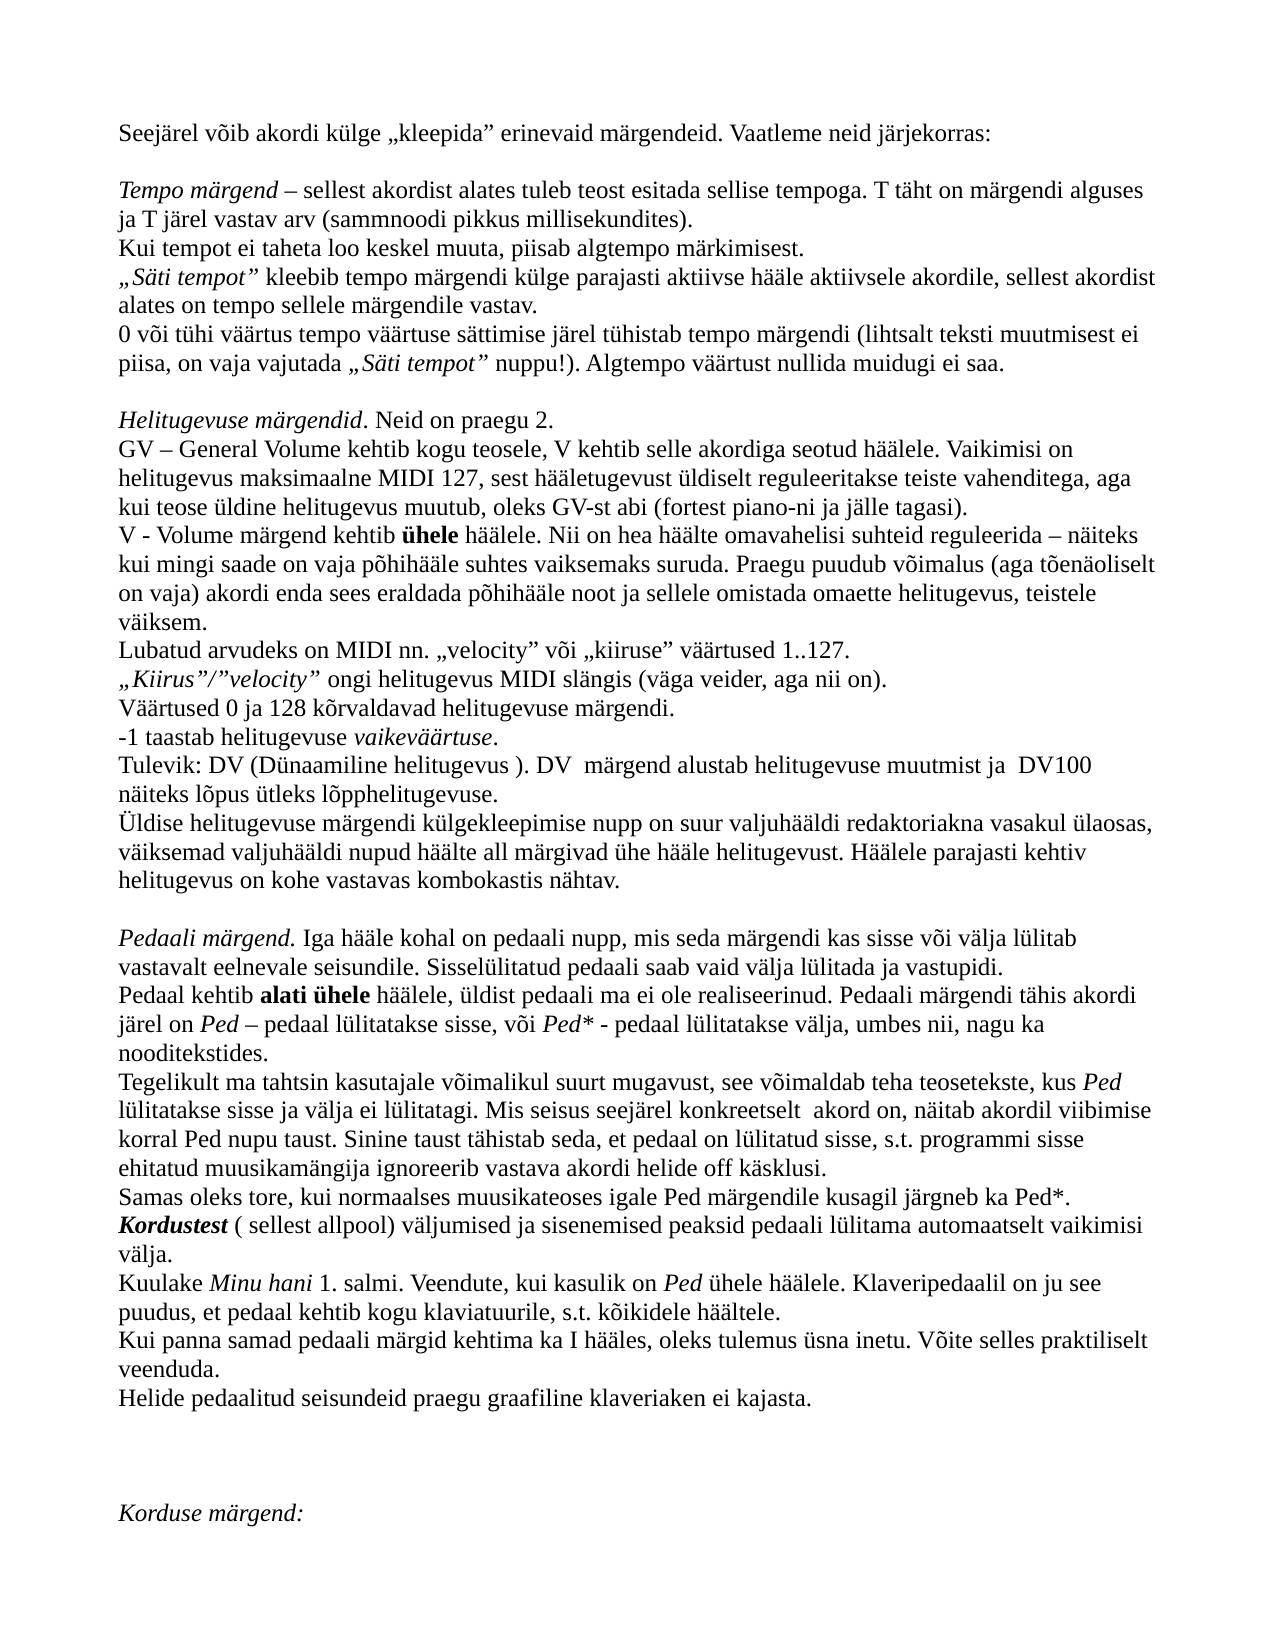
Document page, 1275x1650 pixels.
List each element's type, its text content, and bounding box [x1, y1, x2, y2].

text V - Volume märgend kehtib ühele häälele. Nii on hea häälte omavahelisi suhteid reguleerida – näiteks kui mingi saade on vaja põhihääle suhtes vaiksemaks suruda. Praegu puudub võimalus (aga tõenäoliselt on vaja) akordi enda sees eraldada põhihääle noot ja sellele omistada omaette helitugevus, teistele väiksem. Lubatud arvudeks on MIDI nn. „velocity” või „kiiruse” väärtused 1..127. [118, 521, 1157, 664]
text Kuulake Minu hani 1. salmi. Veendute, kui kasulik on Ped ühele häälele. Klaveripedaalil on ju see puudus, et pedaal kehtib kogu klaviatuurile, s.t. kõikidele häältele. [118, 1268, 1157, 1326]
text Väärtused 0 ja 128 kõrvaldavad helitugevuse märgendi. -1 taastab helitugevuse vaikeväärtuse. Tulevik: DV (Dünaamiline helitugevus ). DV märgend alustab helitugevuse muutmist ja DV100 näiteks lõpus ütleks lõpphelitugevuse. [118, 693, 1157, 808]
text Helide pedaalitud seisundeid praegu graafiline klaveriaken ei kajasta. [118, 1383, 1157, 1469]
text „Kiirus”/”velocity” ongi helitugevus MIDI slängis (väga veider, aga nii on). [118, 664, 1157, 693]
text Üldise helitugevuse märgendi külgekleepimise nupp on suur valjuhääldi redaktoriakna vasakul ülaosas, väiksemad valjuhääldi nupud häälte all märgivad ühe hääle helitugevust. Häälele parajasti kehtiv helitugevus on kohe vastavas kombokastis nähtav. [118, 808, 1157, 894]
text „Säti tempot” kleebib tempo märgendi külge parajasti aktiivse hääle aktiivsele akordile, sellest akordist alates on tempo sellele märgendile vastav. [118, 262, 1157, 319]
text Tegelikult ma tahtsin kasutajale võimalikul suurt mugavust, see võimaldab teha teosetekste, kus Ped lülitatakse sisse ja välja ei lülitatagi. Mis seisus seejärel konkreetselt akord on, näitab akordil viibimise korral Ped nupu taust. Sinine taust tähistab seda, et pedaal on lülitatud sisse, s.t. programmi sisse ehitatud muusikamängija ignoreerib vastava akordi helide off käsklusi. Samas oleks tore, kui normaalses muusikateoses igale Ped märgendile kusagil järgneb ka Ped*. [118, 1067, 1157, 1211]
text GV – General Volume kehtib kogu teosele, V kehtib selle akordiga seotud häälele. Vaikimisi on helitugevus maksimaalne MIDI 127, sest hääletugevust üldiselt reguleeritakse teiste vahenditega, aga kui teose üldine helitugevus muutub, oleks GV-st abi (fortest piano-ni ja jälle tagasi). [118, 434, 1157, 521]
text Tempo märgend – sellest akordist alates tuleb teost esitada sellise tempoga. T täht on märgendi alguses ja T järel vastav arv (sammnoodi pikkus millisekundites). Kui tempot ei taheta loo keskel muuta, piisab algtempo märkimisest. [118, 176, 1157, 262]
text Kui panna samad pedaali märgid kehtima ka I hääles, oleks tulemus üsna inetu. Võite selles praktiliselt veenduda. [118, 1326, 1157, 1383]
text Korduse märgend: [118, 1498, 1157, 1527]
text 0 või tühi väärtus tempo väärtuse sättimise järel tühistab tempo märgendi (lihtsalt teksti muutmisest ei piisa, on vaja vajutada „Säti tempot” nuppu!). Algtempo väärtust nullida muidugi ei saa. Helitugevuse märgendid. Neid on praegu 2. [118, 319, 1157, 434]
text Kordustest ( sellest allpool) väljumised ja sisenemised peaksid pedaali lülitama automaatselt vaikimisi välja. [118, 1211, 1157, 1268]
text Pedaali märgend. Iga hääle kohal on pedaali nupp, mis seda märgendi kas sisse või välja lülitab vastavalt eelnevale seisundile. Sisselülitatud pedaali saab vaid välja lülitada ja vastupidi. Pedaal kehtib alati ühele häälele, üldist pedaali ma ei ole realiseerinud. Pedaali märgendi tähis akordi järel on Ped – pedaal lülitatakse sisse, või Ped* - pedaal lülitatakse välja, umbes nii, nagu ka nooditekstides. [118, 923, 1157, 1067]
text Seejärel võib akordi külge „kleepida” erinevaid märgendeid. Vaatleme neid järjekorras: [118, 118, 1157, 147]
